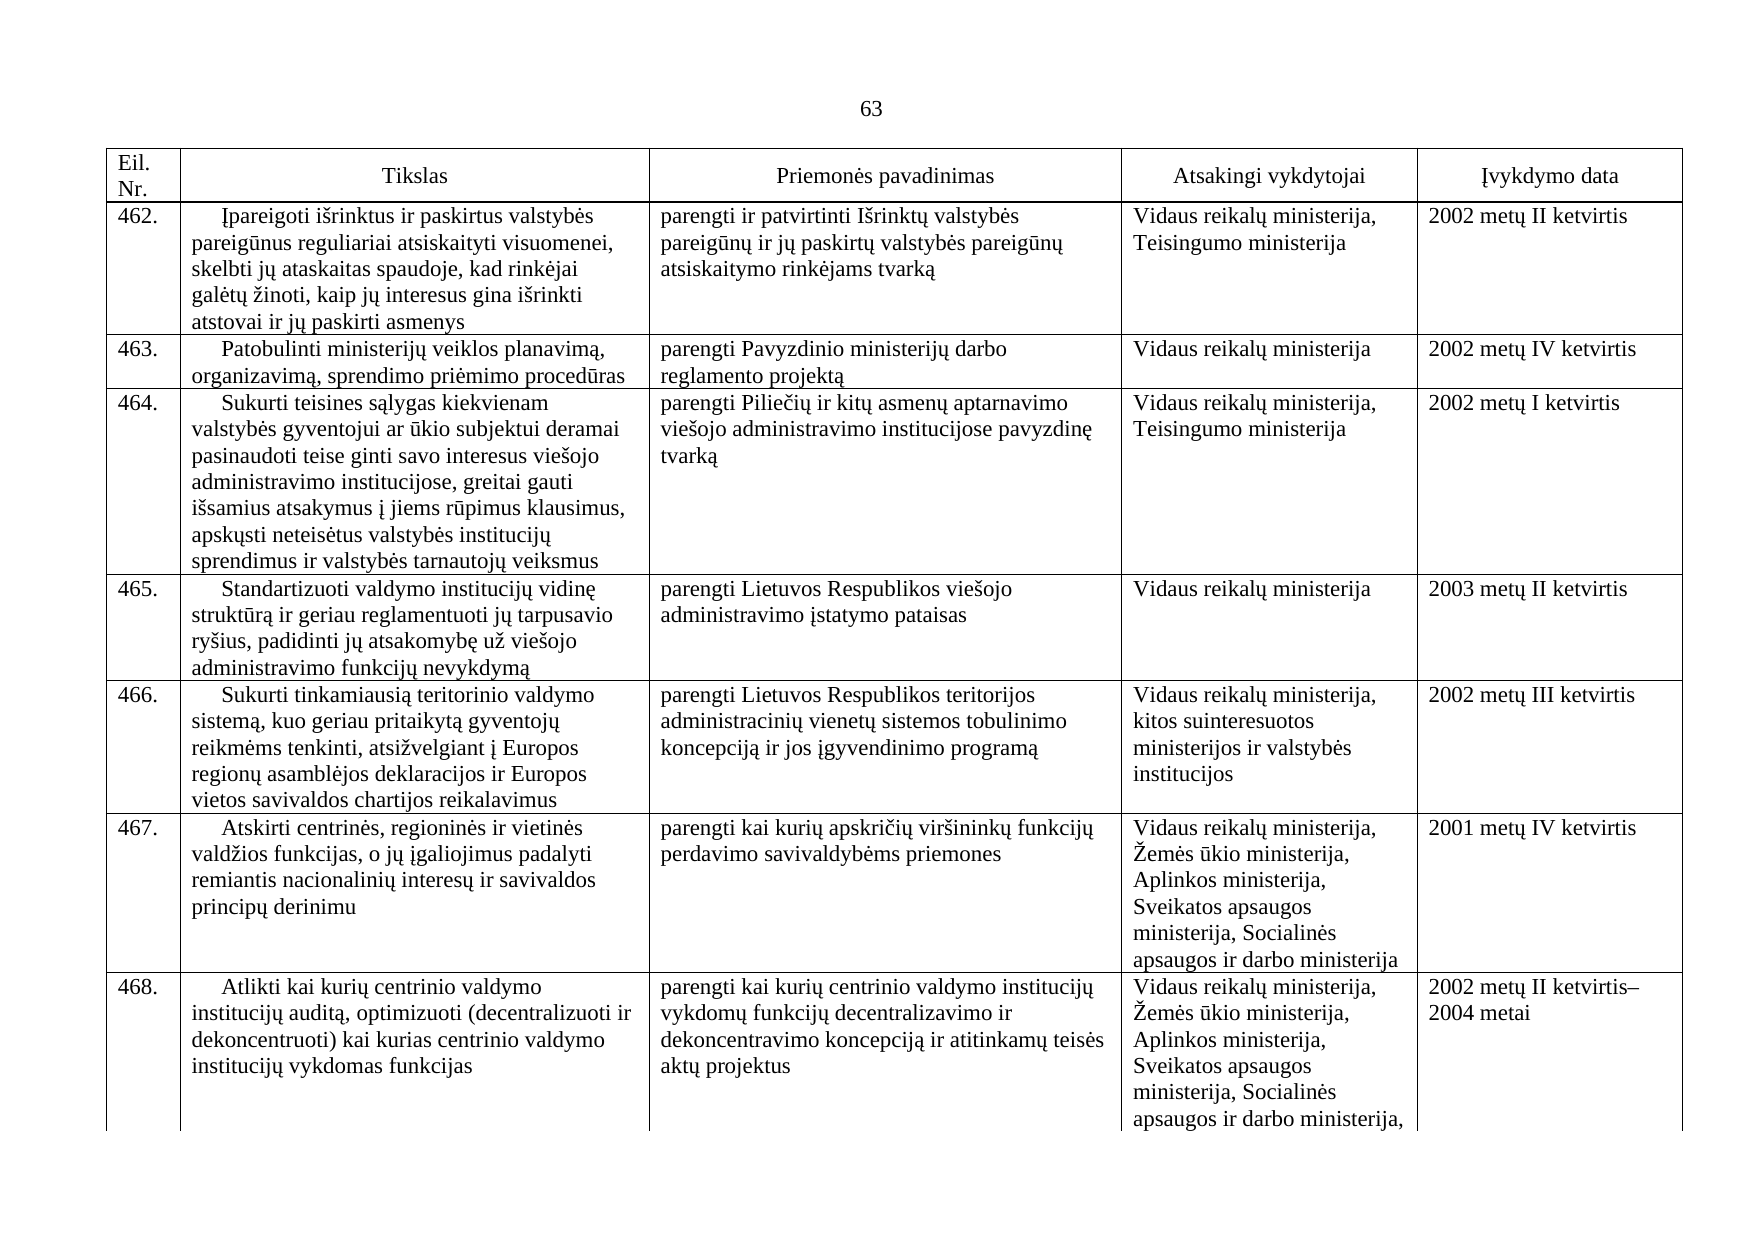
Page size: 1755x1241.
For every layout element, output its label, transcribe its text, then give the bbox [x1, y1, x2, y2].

table_cell Sukurti teisines sąlygas kiekvienam valstybės gyventojui ar ūkio subjektui deramai pasinaudoti teise ginti savo interesus viešojo administravimo institucijose, greitai gauti išsamius atsakymus į jiems rūpimus klausimus, apskųsti neteisėtus valstybės institucijų sprendimus ir valstybės tarnautojų veiksmus [181, 389, 649, 573]
table_cell parengti Lietuvos Respublikos teritorijos administracinių vienetų sistemos tobulinimo koncepciją ir jos įgyvendinimo programą [650, 681, 1121, 813]
table_cell [107, 575, 180, 680]
table_cell [107, 389, 180, 573]
table_cell parengti Lietuvos Respublikos viešojo administravimo įstatymo pataisas [650, 575, 1121, 680]
table_header Eil. Nr. [107, 149, 180, 201]
table_cell Vidaus reikalų ministerija [1122, 335, 1417, 388]
table_cell [107, 814, 180, 972]
table_header Tikslas [181, 149, 649, 201]
table_cell Įpareigoti išrinktus ir paskirtus valstybės pareigūnus reguliariai atsiskaityti visuomenei, skelbti jų ataskaitas spaudoje, kad rinkėjai galėtų žinoti, kaip jų interesus gina išrinkti atstovai ir jų paskirti asmenys [181, 203, 649, 334]
table_cell Atskirti centrinės, regioninės ir vietinės valdžios funkcijas, o jų įgaliojimus padalyti remiantis nacionalinių interesų ir savivaldos principų derinimu [181, 814, 649, 972]
table_cell [107, 335, 180, 388]
table_cell 2002 metų I ketvirtis [1418, 389, 1682, 573]
table_cell 2002 metų IV ketvirtis [1418, 335, 1682, 388]
table_cell Sukurti tinkamiausią teritorinio valdymo sistemą, kuo geriau pritaikytą gyventojų reikmėms tenkinti, atsižvelgiant į Europos regionų asamblėjos deklaracijos ir Europos vietos savivaldos chartijos reikalavimus [181, 681, 649, 813]
table_cell [107, 681, 180, 813]
table_cell parengti Pavyzdinio ministerijų darbo reglamento projektą [650, 335, 1121, 388]
table_cell parengti kai kurių apskričių viršininkų funkcijų perdavimo savivaldybėms priemones [650, 814, 1121, 972]
table_cell 2003 metų II ketvirtis [1418, 575, 1682, 680]
table_header Įvykdymo data [1418, 149, 1682, 201]
table_cell [107, 203, 180, 334]
table_cell Patobulinti ministerijų veiklos planavimą, organizavimą, sprendimo priėmimo procedūras [181, 335, 649, 388]
table_cell 2002 metų III ketvirtis [1418, 681, 1682, 813]
table_cell Vidaus reikalų ministerija, Teisingumo ministerija [1122, 389, 1417, 573]
table_cell 2001 metų IV ketvirtis [1418, 814, 1682, 972]
table_cell parengti Piliečių ir kitų asmenų aptarnavimo viešojo administravimo institucijose pavyzdinę tvarką [650, 389, 1121, 573]
table_cell Standartizuoti valdymo institucijų vidinę struktūrą ir geriau reglamentuoti jų tarpusavio ryšius, padidinti jų atsakomybę už viešojo administravimo funkcijų nevykdymą [181, 575, 649, 680]
table_cell parengti ir patvirtinti Išrinktų valstybės pareigūnų ir jų paskirtų valstybės pareigūnų atsiskaitymo rinkėjams tvarką [650, 203, 1121, 334]
table_cell [107, 973, 180, 1131]
table_cell Vidaus reikalų ministerija, Žemės ūkio ministerija, Aplinkos ministerija, Sveikatos apsaugos ministerija, Socialinės apsaugos ir darbo ministerija, [1122, 973, 1417, 1131]
table_header Priemonės pavadinimas [650, 149, 1121, 201]
table_header Atsakingi vykdytojai [1122, 149, 1417, 201]
table_cell Vidaus reikalų ministerija [1122, 575, 1417, 680]
table_cell Vidaus reikalų ministerija, Žemės ūkio ministerija, Aplinkos ministerija, Sveikatos apsaugos ministerija, Socialinės apsaugos ir darbo ministerija [1122, 814, 1417, 972]
table_cell 2002 metų II ketvirtis [1418, 203, 1682, 334]
table_cell Vidaus reikalų ministerija, Teisingumo ministerija [1122, 203, 1417, 334]
table_cell 2002 metų II ketvirtis–2004 metai [1418, 973, 1682, 1131]
table_cell parengti kai kurių centrinio valdymo institucijų vykdomų funkcijų decentralizavimo ir dekoncentravimo koncepciją ir atitinkamų teisės aktų projektus [650, 973, 1121, 1131]
table_cell Vidaus reikalų ministerija, kitos suinteresuotos ministerijos ir valstybės institucijos [1122, 681, 1417, 813]
table_cell Atlikti kai kurių centrinio valdymo institucijų auditą, optimizuoti (decentralizuoti ir dekoncentruoti) kai kurias centrinio valdymo institucijų vykdomas funkcijas [181, 973, 649, 1131]
